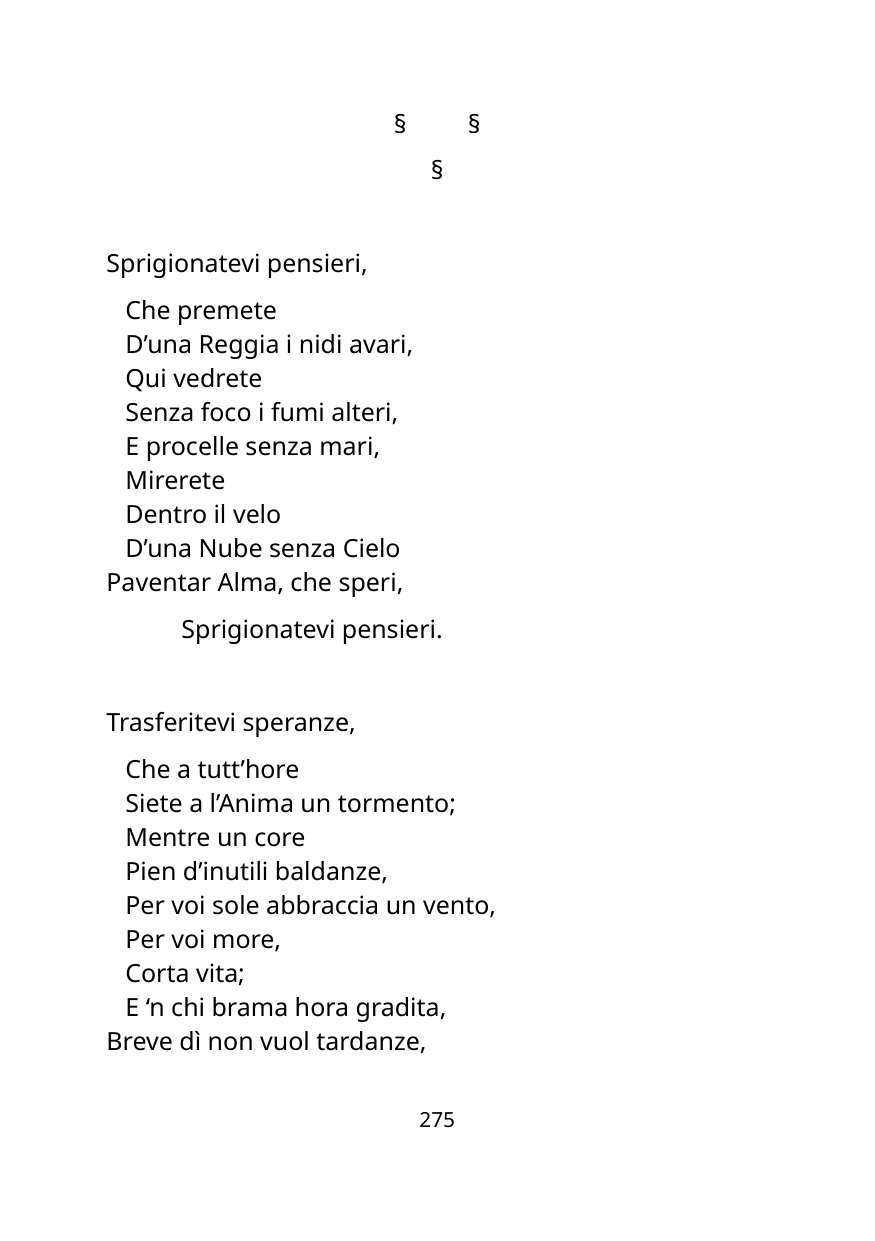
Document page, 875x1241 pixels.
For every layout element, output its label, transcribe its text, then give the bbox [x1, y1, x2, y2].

text Per voi more, [125, 922, 768, 956]
text E ‘n chi brama hora gradita, [125, 990, 768, 1024]
text D’una Reggia i nidi avari, [125, 327, 768, 361]
text Paventar Alma, che speri, [106, 565, 768, 599]
text D’una Nube senza Cielo [125, 531, 768, 565]
text Sprigionatevi pensieri. [181, 612, 768, 646]
text Mentre un core [125, 819, 768, 853]
text Mirerete [125, 463, 768, 497]
text Che premete [125, 292, 768, 327]
text Corta vita; [125, 956, 768, 990]
text Che a tutt’hore [125, 751, 768, 785]
text Per voi sole abbraccia un vento, [125, 887, 768, 922]
text Senza foco i fumi alteri, [125, 395, 768, 429]
text Qui vedrete [125, 361, 768, 395]
text Dentro il velo [125, 497, 768, 531]
text Sprigionatevi pensieri, [106, 246, 768, 280]
text Breve dì non vuol tardanze, [106, 1024, 768, 1058]
text § [106, 153, 768, 187]
text Pien d’inutili baldanze, [125, 853, 768, 887]
text Siete a l’Anima un tormento; [125, 785, 768, 819]
text E procelle senza mari, [125, 429, 768, 463]
text § § [106, 106, 768, 140]
text Trasferitevi speranze, [106, 705, 768, 739]
